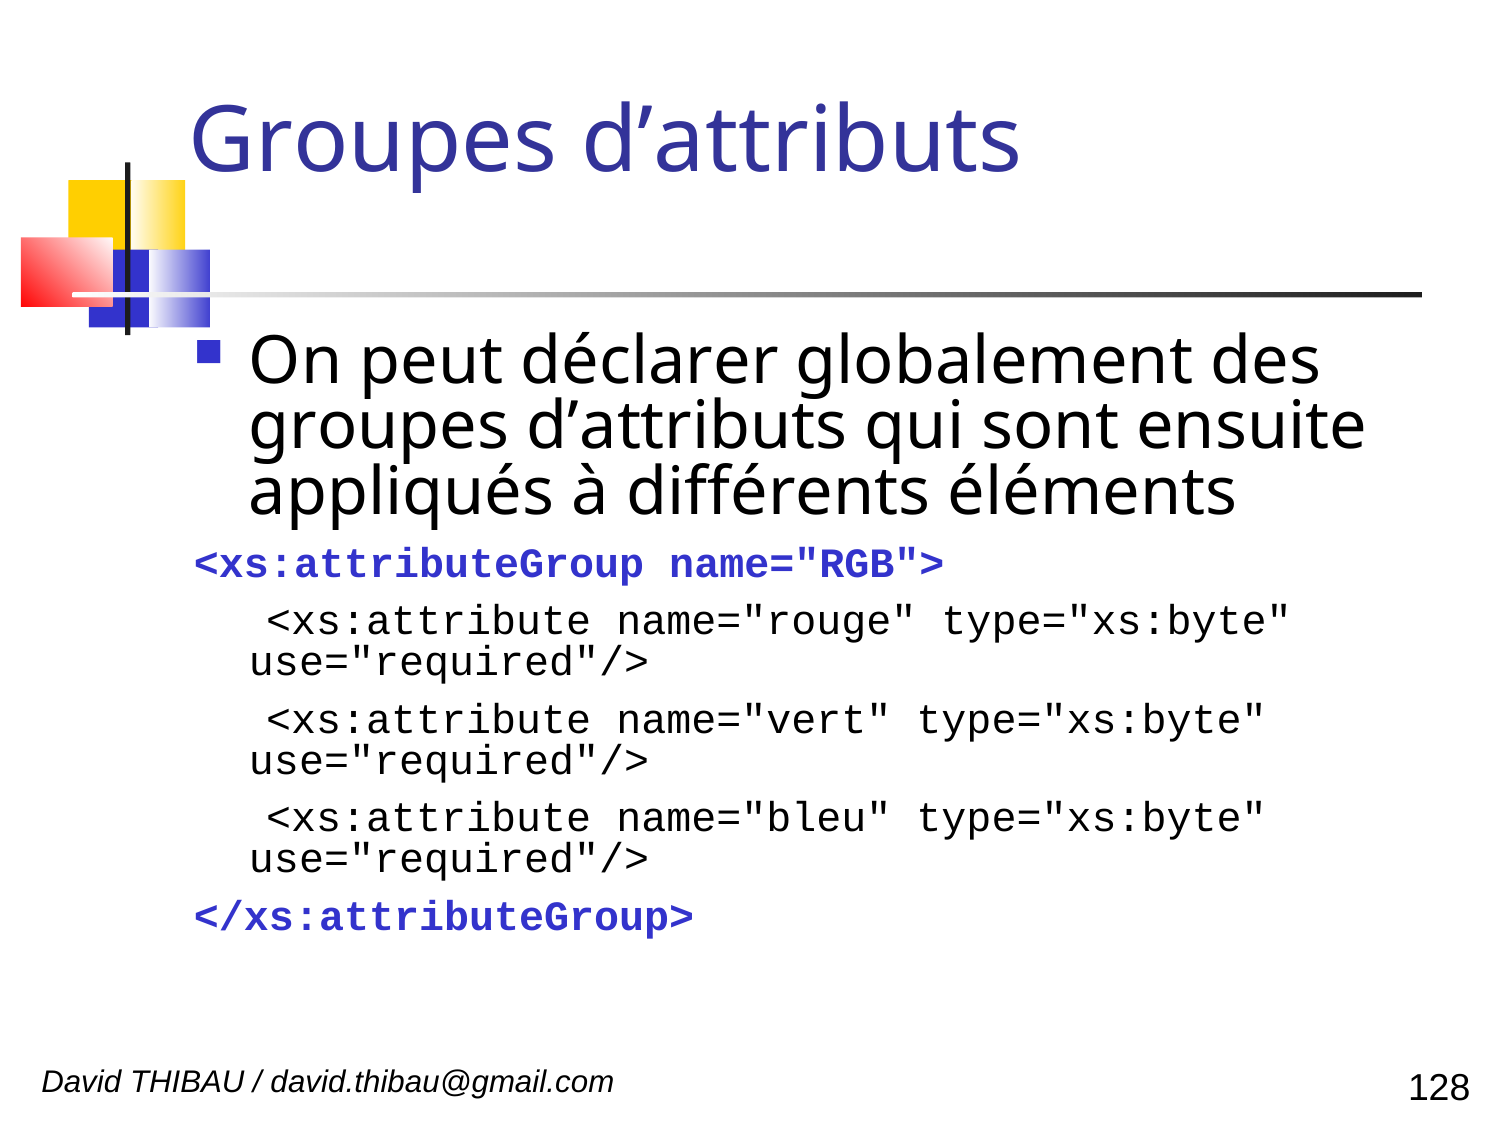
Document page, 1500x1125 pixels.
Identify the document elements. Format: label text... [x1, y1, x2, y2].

title Groupes d’attributs [188, 13, 1467, 275]
list On peut déclarer globalement des groupes d’attributs qui sont ensuite appliqués à différents éléments <xs:attributeGroup name="RGB"> <xs:attribute name="rouge" type="xs:byte" use="required"/> <xs:attribute name="vert" type="xs:byte" use="required"/> <xs:attribute name="bleu" type="xs:byte" use="required"/> </xs:attributeGroup> [193, 330, 1469, 1047]
